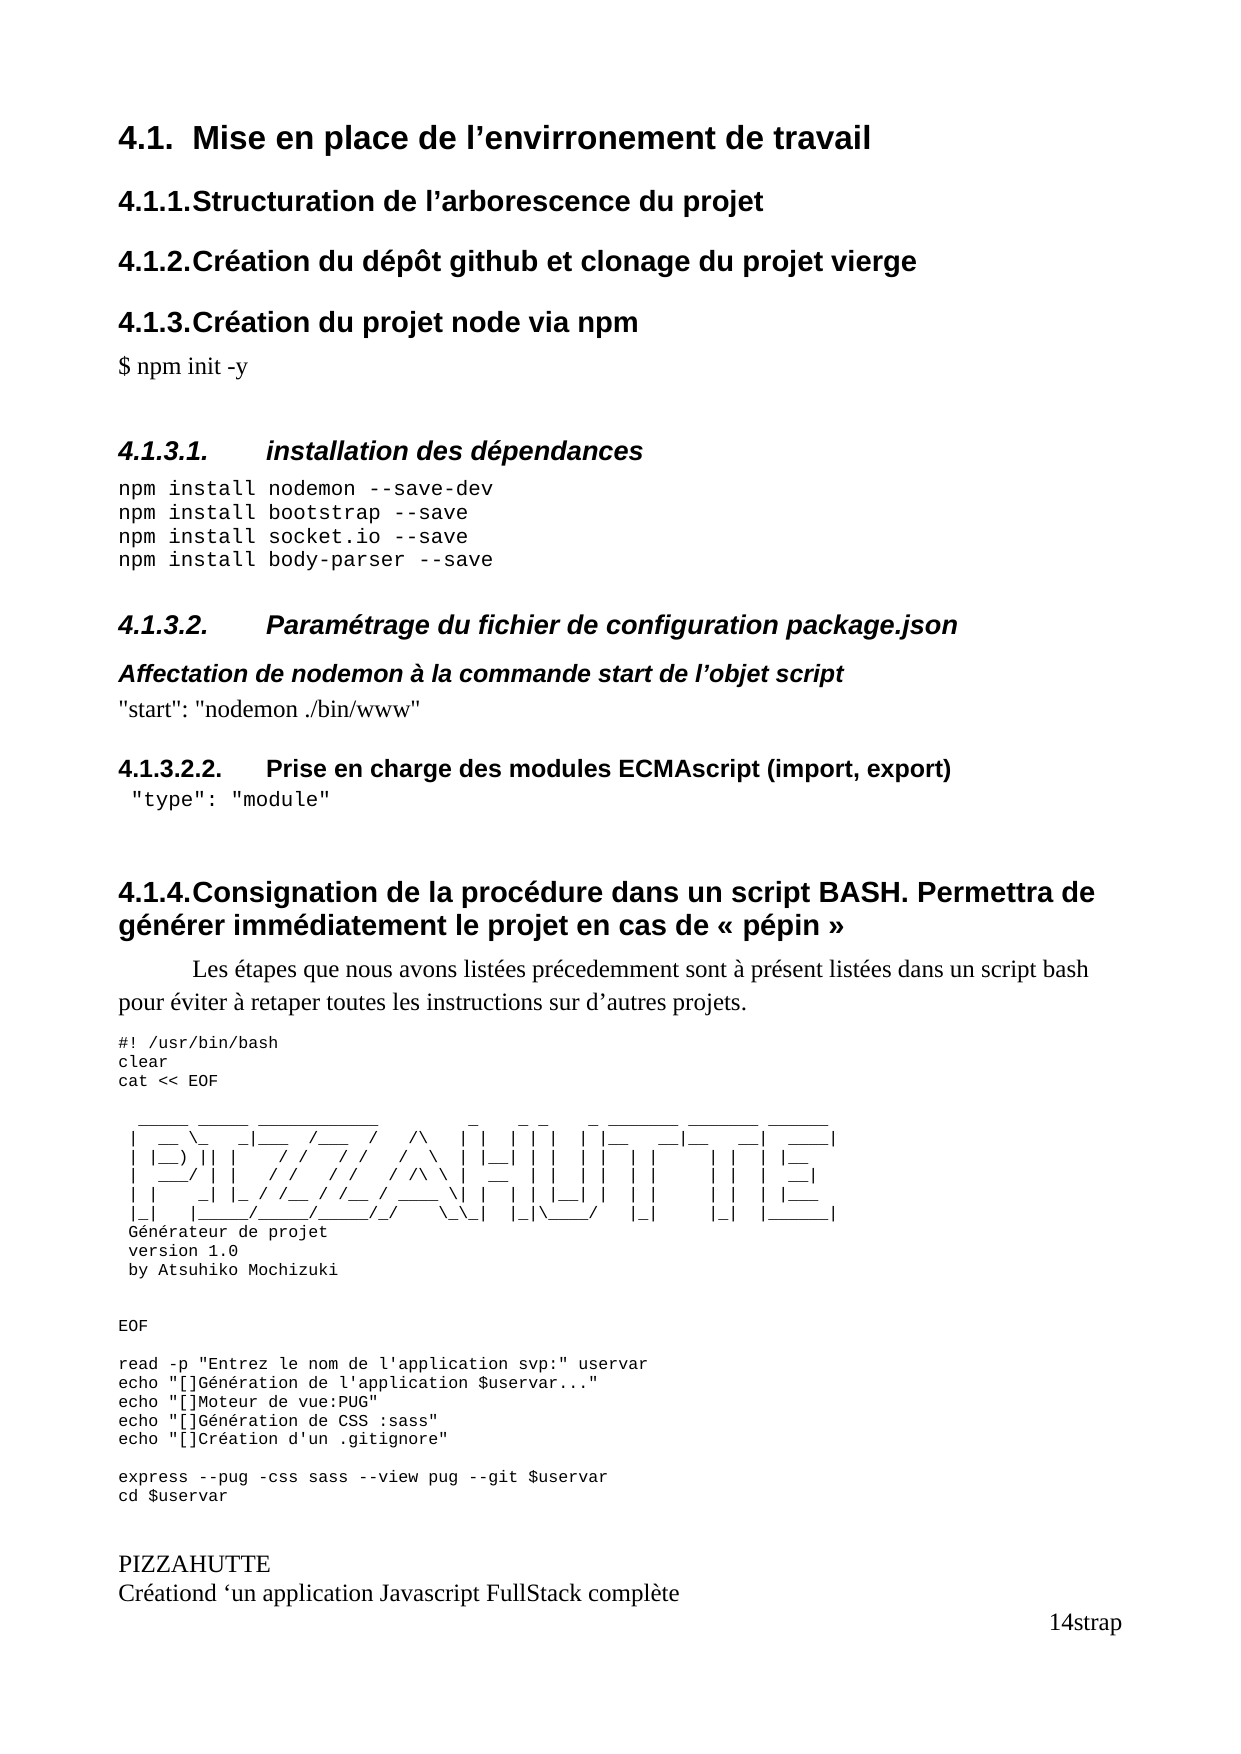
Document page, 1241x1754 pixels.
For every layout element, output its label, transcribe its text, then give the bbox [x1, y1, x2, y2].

text EOF [118, 1318, 1122, 1337]
text #! /usr/bin/bash [118, 1035, 1122, 1054]
text | ___/ | | / / / / / /\ \ | __ | | | | | | | | | __| [118, 1167, 1122, 1186]
text "type": "module" [118, 789, 1122, 813]
text npm install bootstrap --save [118, 502, 1122, 526]
text echo "[]Génération de l'application $uservar..." [118, 1374, 1122, 1393]
subtitle Prise en charge des modules ECMAscript (import, export) [118, 754, 1122, 783]
text read -p "Entrez le nom de l'application svp:" uservar [118, 1356, 1122, 1374]
subtitle Paramétrage du fichier de configuration package.json [118, 609, 1122, 640]
text cat << EOF [118, 1073, 1122, 1092]
subtitle Mise en place de l’envirronement de travail [118, 118, 1122, 157]
text | __ \_ _|___ /___ / /\ | | | | | | |__ __|__ __| ____| [118, 1129, 1122, 1148]
text echo "[]Moteur de vue:PUG" [118, 1393, 1122, 1412]
subtitle Création du dépôt github et clonage du projet vierge [118, 244, 1122, 278]
text $ npm init -y [118, 351, 1122, 380]
text | | _| |_ / /__ / /__ / ____ \| | | | |__| | | | | | | |___ [118, 1186, 1122, 1205]
text version 1.0 [118, 1242, 1122, 1261]
subtitle Affectation de nodemon à la commande start de l’objet script [118, 659, 1122, 688]
text | |__) || | / / / / / \ | |__| | | | | | | | | | |__ [118, 1148, 1122, 1167]
subtitle Structuration de l’arborescence du projet [118, 184, 1122, 217]
text cd $uservar [118, 1487, 1122, 1506]
text _____ _____ ____________ _ _ _ _ _______ _______ ______ [118, 1110, 1122, 1129]
text Les étapes que nous avons listées précedemment sont à présent listées dans un script bash pour éviter à retaper toutes les instructions sur d’autres projets. [118, 954, 1122, 1016]
text npm install nodemon --save-dev [118, 478, 1122, 502]
text "start": "nodemon ./bin/www" [118, 694, 1122, 723]
subtitle Consignation de la procédure dans un script BASH. Permettra de générer immédiatement le projet en cas de « pépin » [118, 875, 1122, 942]
text express --pug -css sass --view pug --git $uservar [118, 1469, 1122, 1487]
text npm install body-parser --save [118, 549, 1122, 573]
text by Atsuhiko Mochizuki [118, 1261, 1122, 1280]
text clear [118, 1054, 1122, 1073]
text echo "[]Génération de CSS :sass" [118, 1412, 1122, 1431]
text Générateur de projet [118, 1223, 1122, 1242]
text npm install socket.io --save [118, 526, 1122, 549]
text |_| |_____/_____/_____/_/ \_\_| |_|\____/ |_| |_| |______| [118, 1205, 1122, 1223]
subtitle Création du projet node via npm [118, 305, 1122, 338]
text echo "[]Création d'un .gitignore" [118, 1431, 1122, 1450]
subtitle installation des dépendances [118, 435, 1122, 466]
